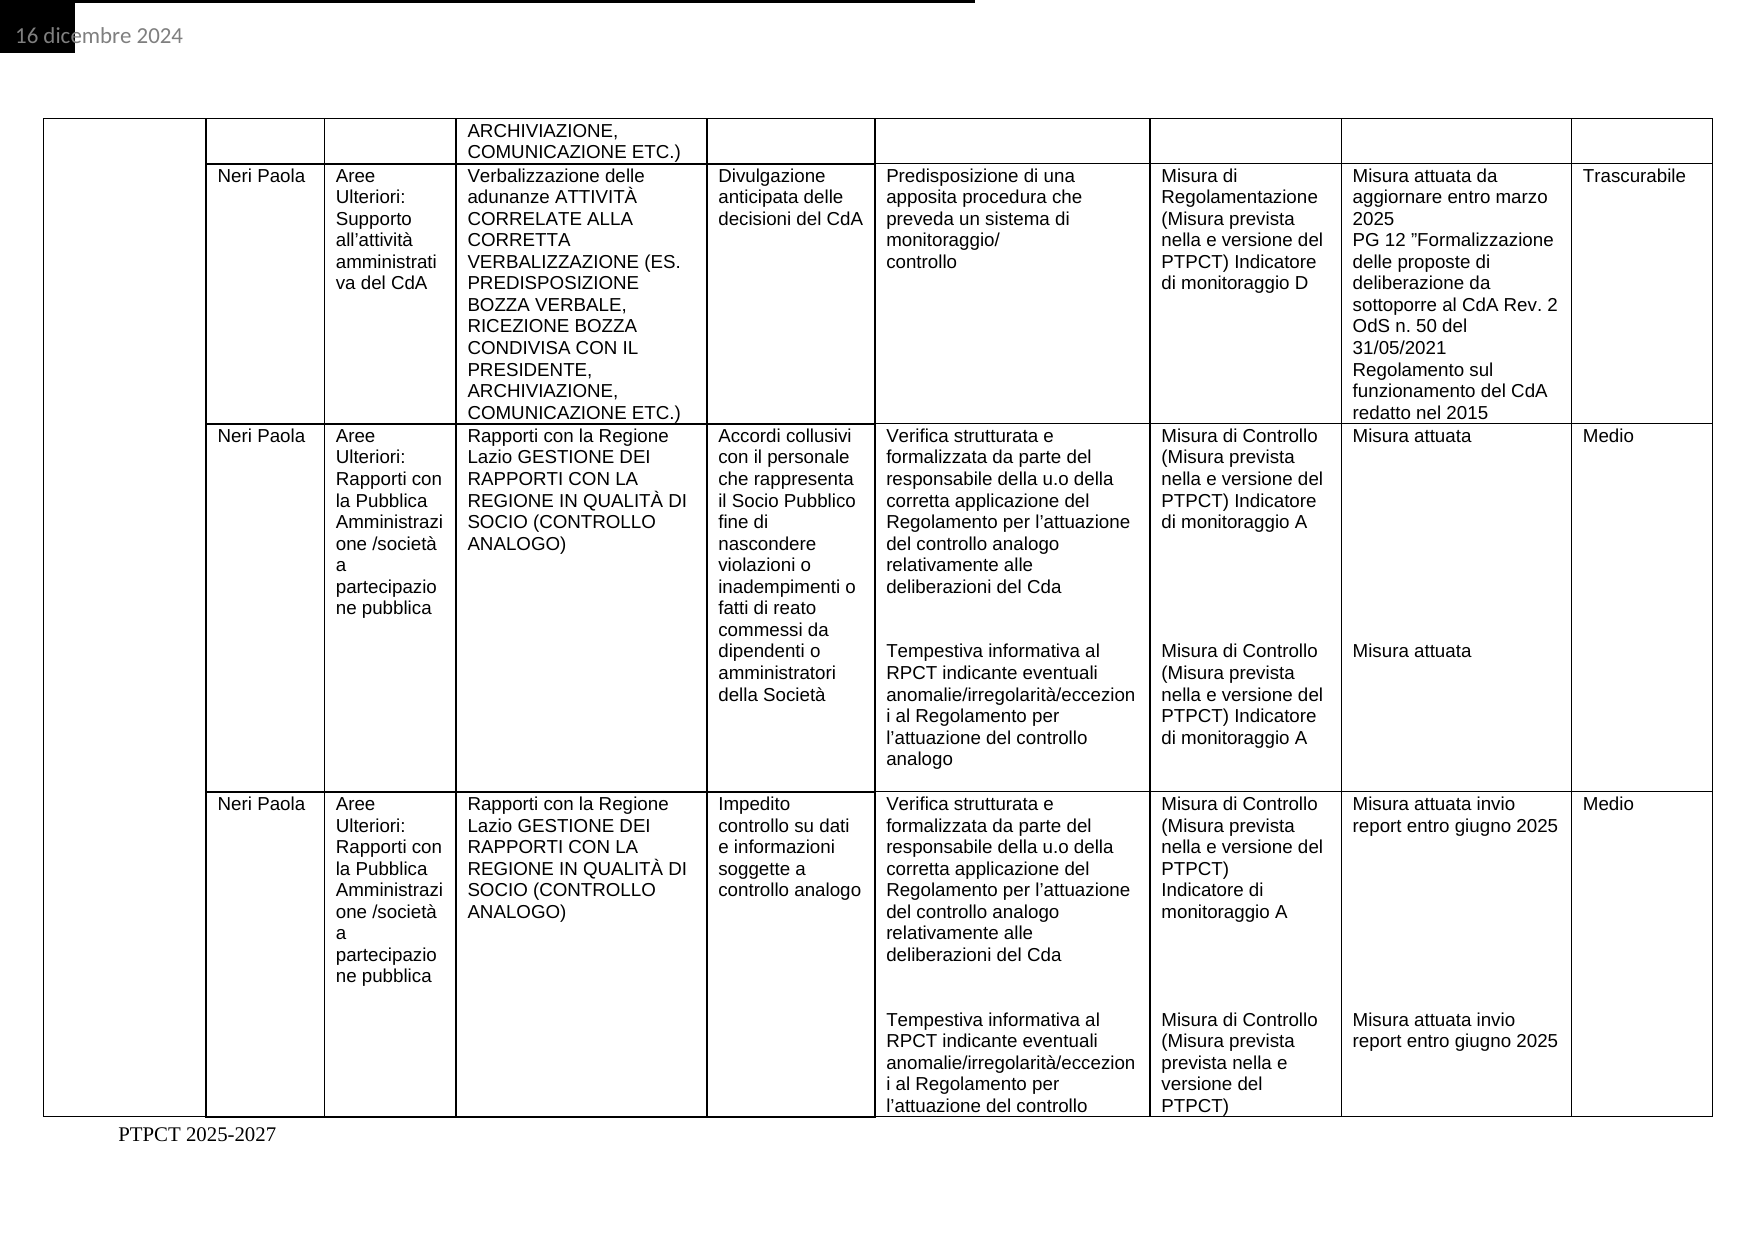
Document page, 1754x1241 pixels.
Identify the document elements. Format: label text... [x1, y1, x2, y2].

table_cell Misura attuata da aggiornare entro marzo 2025 PG 12 ”Formalizzazione delle proposte di deliberazione da sottoporre al CdA Rev. 2 OdS n. 50 del 31/05/2021 Regolamento sul funzionamento del CdA redatto nel 2015 [1342, 164, 1571, 423]
table_cell Predisposizione di una apposita procedura che preveda un sistema di monitoraggio/ controllo [876, 164, 1149, 423]
table_cell Misura di Regolamentazione (Misura prevista nella e versione del PTPCT) Indicatore di monitoraggio D [1151, 164, 1341, 423]
table_cell Accordi collusivi con il personale che rappresenta il Socio Pubblico fine di nascondere violazioni o inadempimenti o fatti di reato commessi da dipendenti o amministratori della Società [708, 425, 874, 791]
table_cell [708, 119, 874, 163]
table_cell [44, 119, 205, 1116]
table_cell Rapporti con la Regione Lazio GESTIONE DEI RAPPORTI CON LA REGIONE IN QUALITÀ DI SOCIO (CONTROLLO ANALOGO) [457, 793, 706, 1116]
table_cell Verifica strutturata e formalizzata da parte del responsabile della u.o della corretta applicazione del Regolamento per l’attuazione del controllo analogo relativamente alle deliberazioni del Cda Tempestiva informativa al RPCT indicante eventuali anomalie/irregolarità/eccezioni al Regolamento per l’attuazione del controllo analogo [876, 424, 1149, 791]
table_cell [1572, 119, 1712, 163]
table_cell Impedito controllo su dati e informazioni soggette a controllo analogo [708, 793, 874, 1116]
table_cell Misura di Controllo (Misura prevista nella e versione del PTPCT) Indicatore di monitoraggio A Misura di Controllo (Misura prevista prevista nella e versione del PTPCT) [1151, 792, 1341, 1116]
table_cell Verbalizzazione delle adunanze ATTIVITÀ CORRELATE ALLA CORRETTA VERBALIZZAZIONE (ES. PREDISPOSIZIONE BOZZA VERBALE, RICEZIONE BOZZA CONDIVISA CON IL PRESIDENTE, ARCHIVIAZIONE, COMUNICAZIONE ETC.) [457, 165, 706, 423]
table_cell Neri Paola [207, 165, 324, 423]
table_cell Rapporti con la Regione Lazio GESTIONE DEI RAPPORTI CON LA REGIONE IN QUALITÀ DI SOCIO (CONTROLLO ANALOGO) [457, 425, 706, 791]
table_cell Neri Paola [207, 425, 324, 791]
table_cell [876, 119, 1149, 163]
table_cell [207, 119, 324, 163]
table_cell [325, 119, 455, 163]
table_cell Medio [1572, 792, 1712, 1116]
table_cell Aree Ulteriori: Supporto all’attività amministrativa del CdA [325, 165, 455, 423]
table_cell [1151, 119, 1341, 163]
table_cell Medio [1572, 424, 1712, 791]
table_cell Divulgazione anticipata delle decisioni del CdA [708, 165, 874, 423]
table_cell Aree Ulteriori: Rapporti con la Pubblica Amministrazione /società a partecipazione pubblica [325, 425, 455, 791]
table_cell Misura attuata Misura attuata [1342, 424, 1571, 791]
table_cell Misura di Controllo (Misura prevista nella e versione del PTPCT) Indicatore di monitoraggio A Misura di Controllo (Misura prevista nella e versione del PTPCT) Indicatore di monitoraggio A [1151, 424, 1341, 791]
table_cell Misura attuata invio report entro giugno 2025 Misura attuata invio report entro giugno 2025 [1342, 792, 1571, 1116]
table_cell ARCHIVIAZIONE, COMUNICAZIONE ETC.) [457, 119, 706, 163]
table_cell [1342, 119, 1571, 163]
table_cell Trascurabile [1572, 164, 1712, 423]
table_cell Aree Ulteriori: Rapporti con la Pubblica Amministrazione /società a partecipazione pubblica [325, 793, 455, 1116]
table_cell Verifica strutturata e formalizzata da parte del responsabile della u.o della corretta applicazione del Regolamento per l’attuazione del controllo analogo relativamente alle deliberazioni del Cda Tempestiva informativa al RPCT indicante eventuali anomalie/irregolarità/eccezioni al Regolamento per l’attuazione del controllo [876, 792, 1149, 1116]
table_cell Neri Paola [207, 793, 324, 1116]
